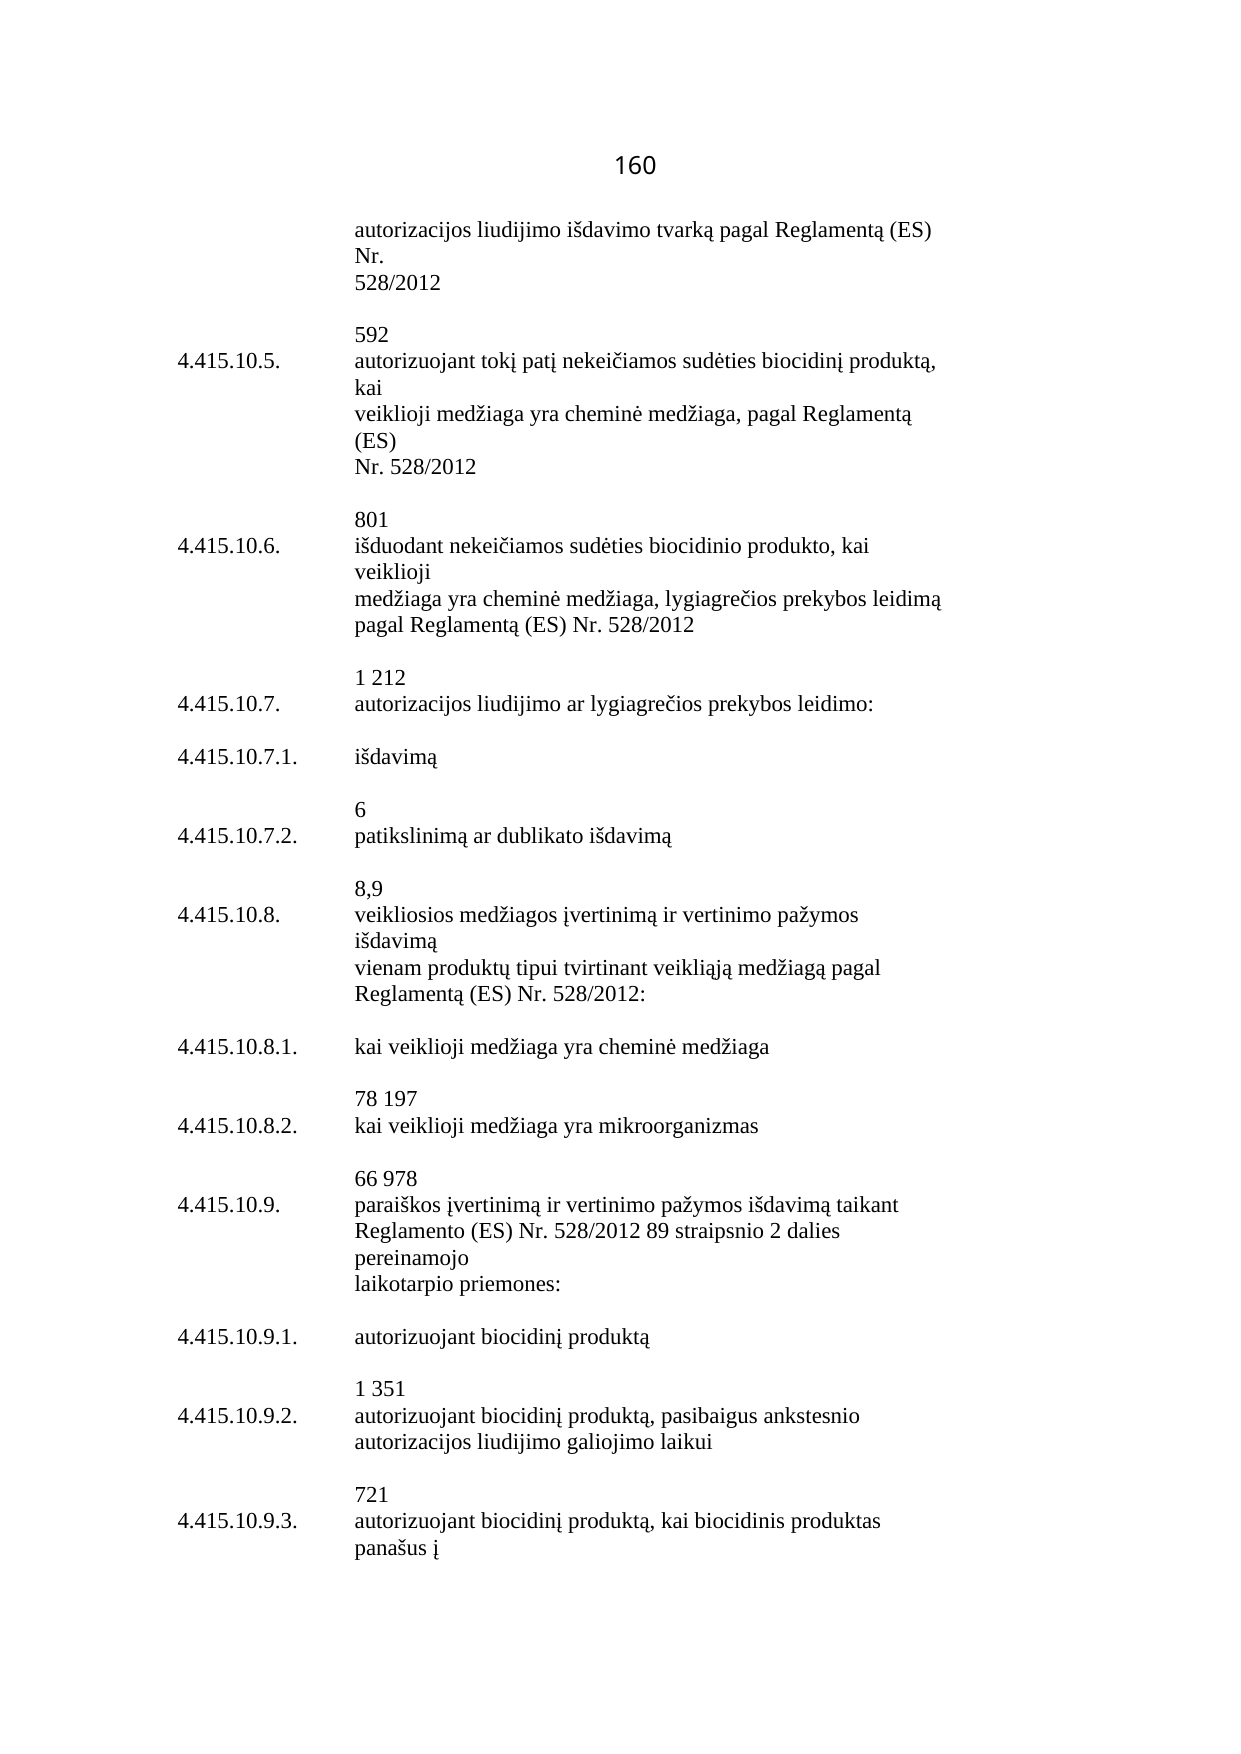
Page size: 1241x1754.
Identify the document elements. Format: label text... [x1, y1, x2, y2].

text medžiaga yra cheminė medžiaga, lygiagrečios prekybos leidimą [354, 585, 945, 611]
text 528/2012 592 [354, 268, 945, 348]
text laikotarpio priemones: [354, 1270, 945, 1323]
text 4.415.10.8.1. kai veiklioji medžiaga yra cheminė medžiaga 78 197 [177, 1033, 945, 1112]
text 4.415.10.7.2. patikslinimą ar dublikato išdavimą 8,9 [177, 822, 945, 901]
text pagal Reglamentą (ES) Nr. 528/2012 1 212 [354, 611, 945, 690]
text 4.415.10.9.2. autorizuojant biocidinį produktą, pasibaigus ankstesnio [177, 1402, 945, 1428]
text Nr. 528/2012 801 [354, 453, 945, 532]
text 4.415.10.7.1. išdavimą 6 [177, 743, 945, 822]
text 4.415.10.7. autorizacijos liudijimo ar lygiagrečios prekybos leidimo: [177, 690, 945, 743]
text vienam produktų tipui tvirtinant veikliąją medžiagą pagal [354, 954, 945, 980]
text Reglamentą (ES) Nr. 528/2012: [354, 980, 945, 1033]
text 4.415.10.9. paraiškos įvertinimą ir vertinimo pažymos išdavimą taikant [177, 1191, 945, 1217]
text autorizacijos liudijimo išdavimo tvarką pagal Reglamentą (ES) Nr. [354, 216, 945, 268]
text 4.415.10.5. autorizuojant tokį patį nekeičiamos sudėties biocidinį produktą, kai [177, 348, 945, 400]
text Reglamento (ES) Nr. 528/2012 89 straipsnio 2 dalies pereinamojo [354, 1217, 945, 1270]
text 4.415.10.9.3. autorizuojant biocidinį produktą, kai biocidinis produktas panašus į [177, 1507, 945, 1560]
text veiklioji medžiaga yra cheminė medžiaga, pagal Reglamentą (ES) [354, 400, 945, 453]
text 4.415.10.8.2. kai veiklioji medžiaga yra mikroorganizmas 66 978 [177, 1112, 945, 1191]
text 4.415.10.8. veikliosios medžiagos įvertinimą ir vertinimo pažymos išdavimą [177, 901, 945, 954]
text 4.415.10.9.1. autorizuojant biocidinį produktą 1 351 [177, 1323, 945, 1402]
text autorizacijos liudijimo galiojimo laikui 721 [354, 1428, 945, 1507]
text 4.415.10.6. išduodant nekeičiamos sudėties biocidinio produkto, kai veiklioji [177, 532, 945, 585]
